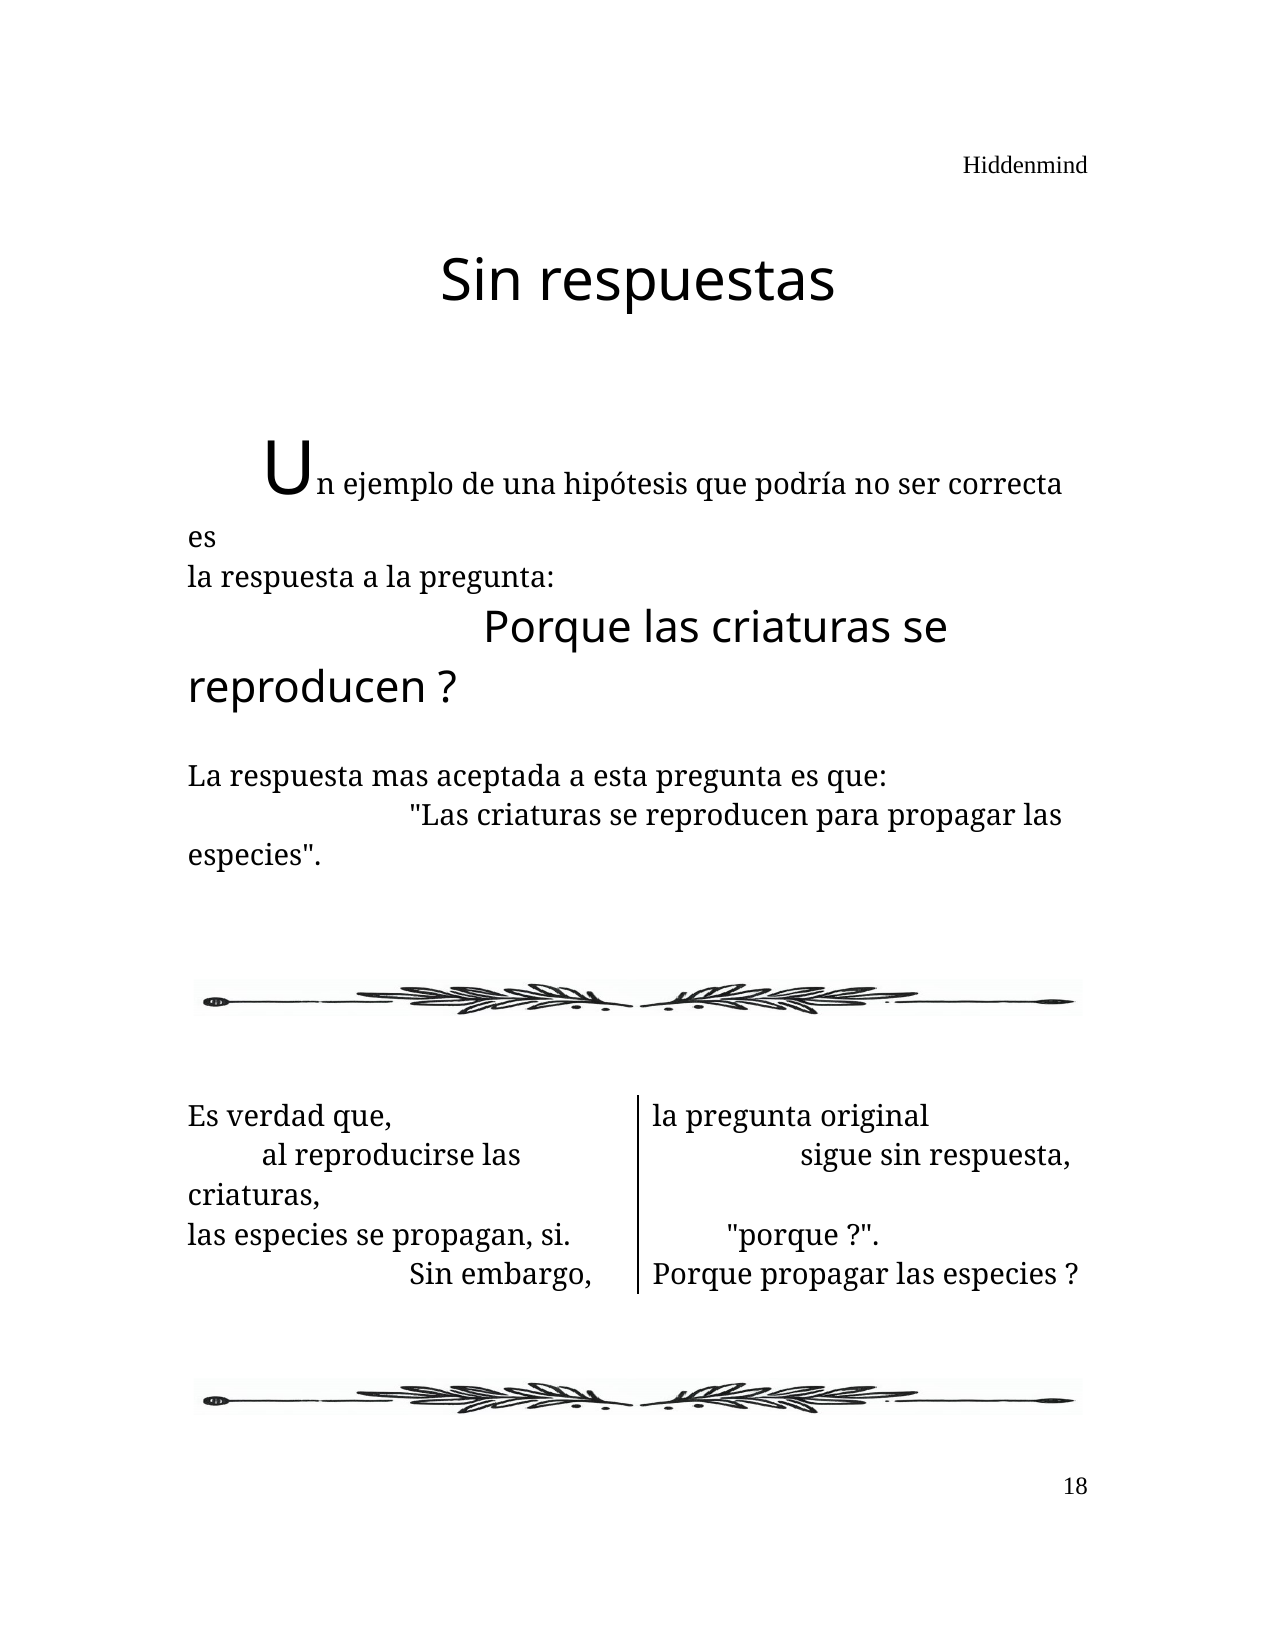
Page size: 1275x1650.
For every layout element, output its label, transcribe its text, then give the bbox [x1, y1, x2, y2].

text las especies se propagan, si. [187, 1214, 622, 1254]
picture [193, 979, 1083, 1016]
text Un ejemplo de una hipótesis que podría no ser correcta es [187, 414, 1087, 556]
text Sin embargo, [187, 1254, 622, 1293]
text sigue sin respuesta, [652, 1134, 1087, 1174]
text "porque ?". [652, 1174, 1087, 1254]
text Porque las criaturas se reproducen ? [187, 596, 1087, 715]
text Porque propagar las especies ? [652, 1254, 1087, 1293]
text al reproducirse las criaturas, [187, 1134, 622, 1214]
text "Las criaturas se reproducen para propagar las especies". [187, 794, 1087, 874]
text la pregunta original [652, 1095, 1087, 1134]
picture [193, 1378, 1083, 1415]
text La respuesta mas aceptada a esta pregunta es que: [187, 755, 1087, 794]
text la respuesta a la pregunta: [187, 556, 1087, 596]
text Es verdad que, [187, 1095, 622, 1134]
